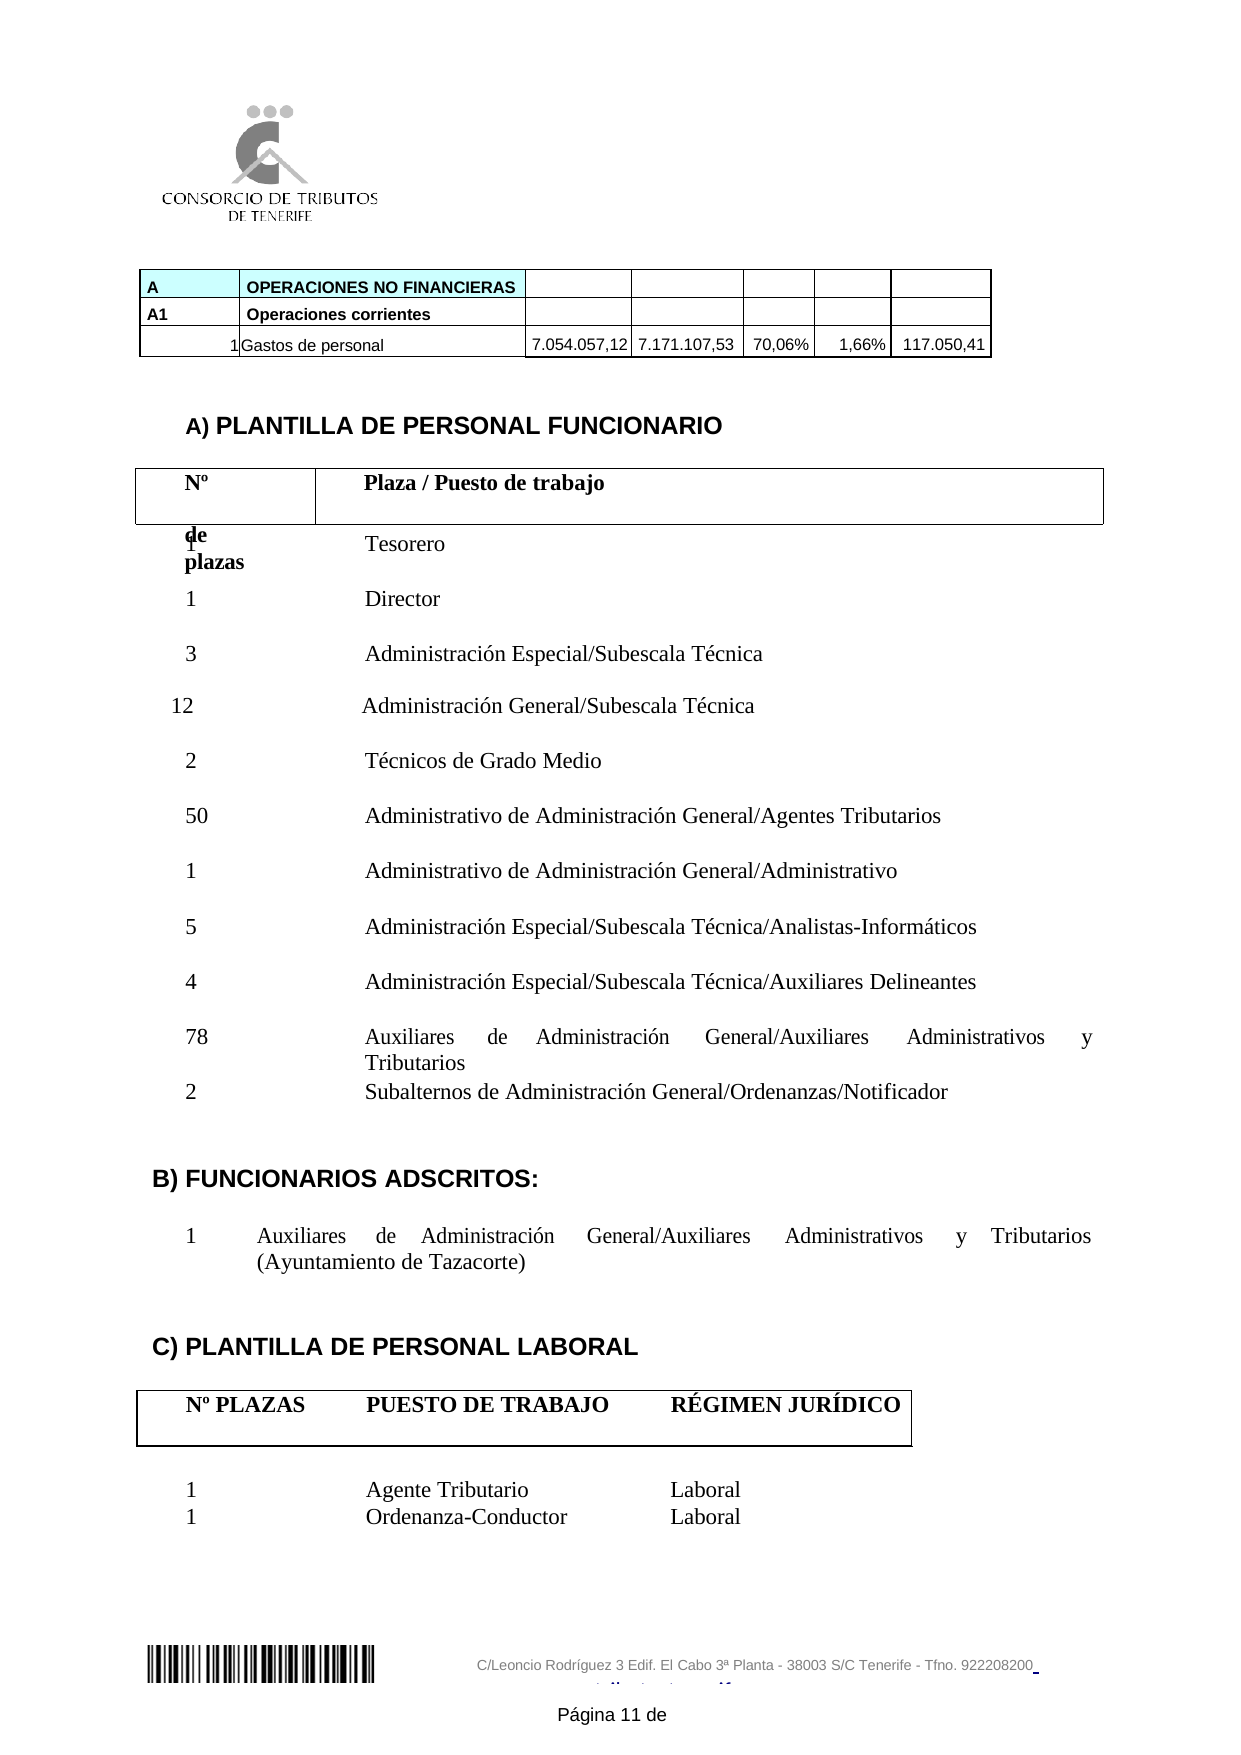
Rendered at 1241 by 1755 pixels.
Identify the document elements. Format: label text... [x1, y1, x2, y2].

table_header [892, 270, 990, 297]
table_cell Laboral [620, 1504, 913, 1540]
text 50 Administrativo de Administración General/Agentes Tributarios [185, 802, 1118, 829]
table_cell 7.171.107,53 [632, 326, 743, 356]
table_cell Gastos de personal [240, 326, 525, 356]
table_header Agente Tributario [281, 1447, 620, 1504]
text 2 Técnicos de Grado Medio [185, 747, 1118, 774]
table_cell 1 [141, 326, 239, 356]
text 1 Administrativo de Administración General/Administrativo [185, 858, 1118, 884]
table_cell [632, 298, 743, 325]
text 12 Administración General/Subescala Técnica [171, 692, 1118, 719]
table_header [815, 270, 890, 297]
table_cell Ordenanza-Conductor [281, 1504, 620, 1540]
table_header A [141, 270, 239, 297]
text 5 Administración Especial/Subescala Técnica/Analistas-Informáticos [185, 913, 1118, 939]
table_cell [815, 298, 890, 325]
text 78 Auxiliares de Administración General/Auxiliares Administrativos y Tributarios [185, 1023, 1093, 1076]
table_cell A1 [141, 298, 239, 325]
subtitle FUNCIONARIOS ADSCRITOS: [152, 1164, 1118, 1193]
table_cell 70,06% [744, 326, 814, 356]
table_cell 1 [136, 1504, 281, 1540]
table_header [744, 270, 814, 297]
subtitle A) PLANTILLA DE PERSONAL FUNCIONARIO [185, 411, 1118, 440]
table_cell 1,66% [815, 326, 890, 356]
text 1 Auxiliares de Administración General/Auxiliares Administrativos y Tributarios (Ayuntamiento de Tazacorte) [185, 1222, 1093, 1274]
text Nº PLAZAS PUESTO DE TRABAJO RÉGIMEN JURÍDICO [186, 1391, 911, 1417]
table_cell [526, 298, 631, 325]
table_cell 7.054.057,12 [526, 326, 631, 356]
text 3 Administración Especial/Subescala Técnica [185, 640, 1118, 666]
text 1 Director [185, 585, 1118, 611]
table_header [526, 270, 631, 297]
text 4 Administración Especial/Subescala Técnica/Auxiliares Delineantes [185, 968, 1118, 994]
table_cell [892, 298, 990, 325]
table_cell Operaciones corrientes [240, 298, 525, 325]
table_cell [744, 298, 814, 325]
table_header [632, 270, 743, 297]
text 2 Subalternos de Administración General/Ordenanzas/Notificador [185, 1078, 1118, 1104]
text 1 Tesorero [185, 530, 1118, 556]
subtitle PLANTILLA DE PERSONAL LABORAL [152, 1332, 1118, 1361]
table_cell 117.050,41 [892, 326, 990, 356]
table_header 1 [136, 1447, 281, 1504]
table_header Laboral [620, 1447, 913, 1504]
table_header OPERACIONES NO FINANCIERAS [240, 270, 525, 297]
